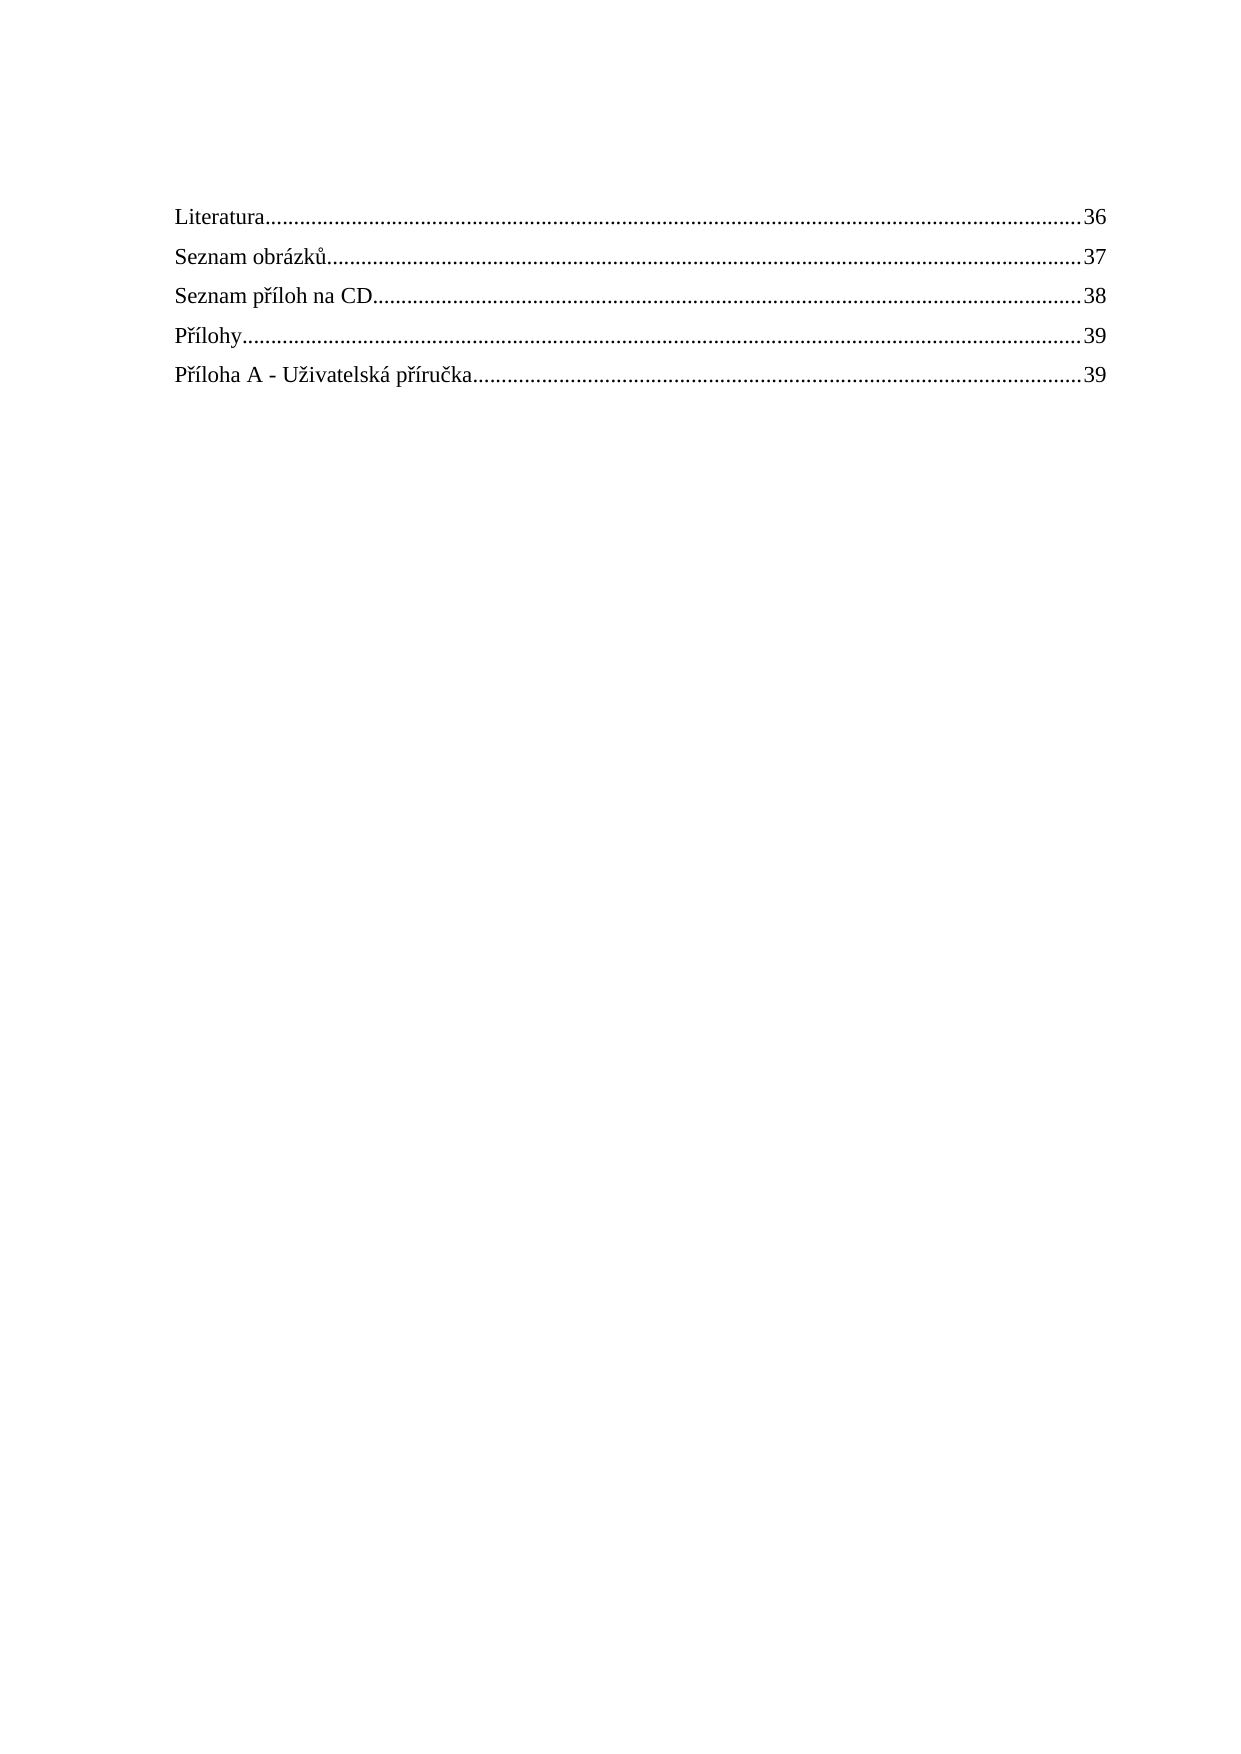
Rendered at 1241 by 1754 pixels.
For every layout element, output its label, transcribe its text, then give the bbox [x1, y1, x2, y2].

text Přílohy 39 [169, 322, 1106, 348]
text Literatura 36 [169, 203, 1106, 230]
text Příloha A - Uživatelská příručka 39 [169, 361, 1106, 388]
text Seznam obrázků 37 [169, 243, 1106, 269]
text Seznam příloh na CD 38 [169, 282, 1106, 309]
